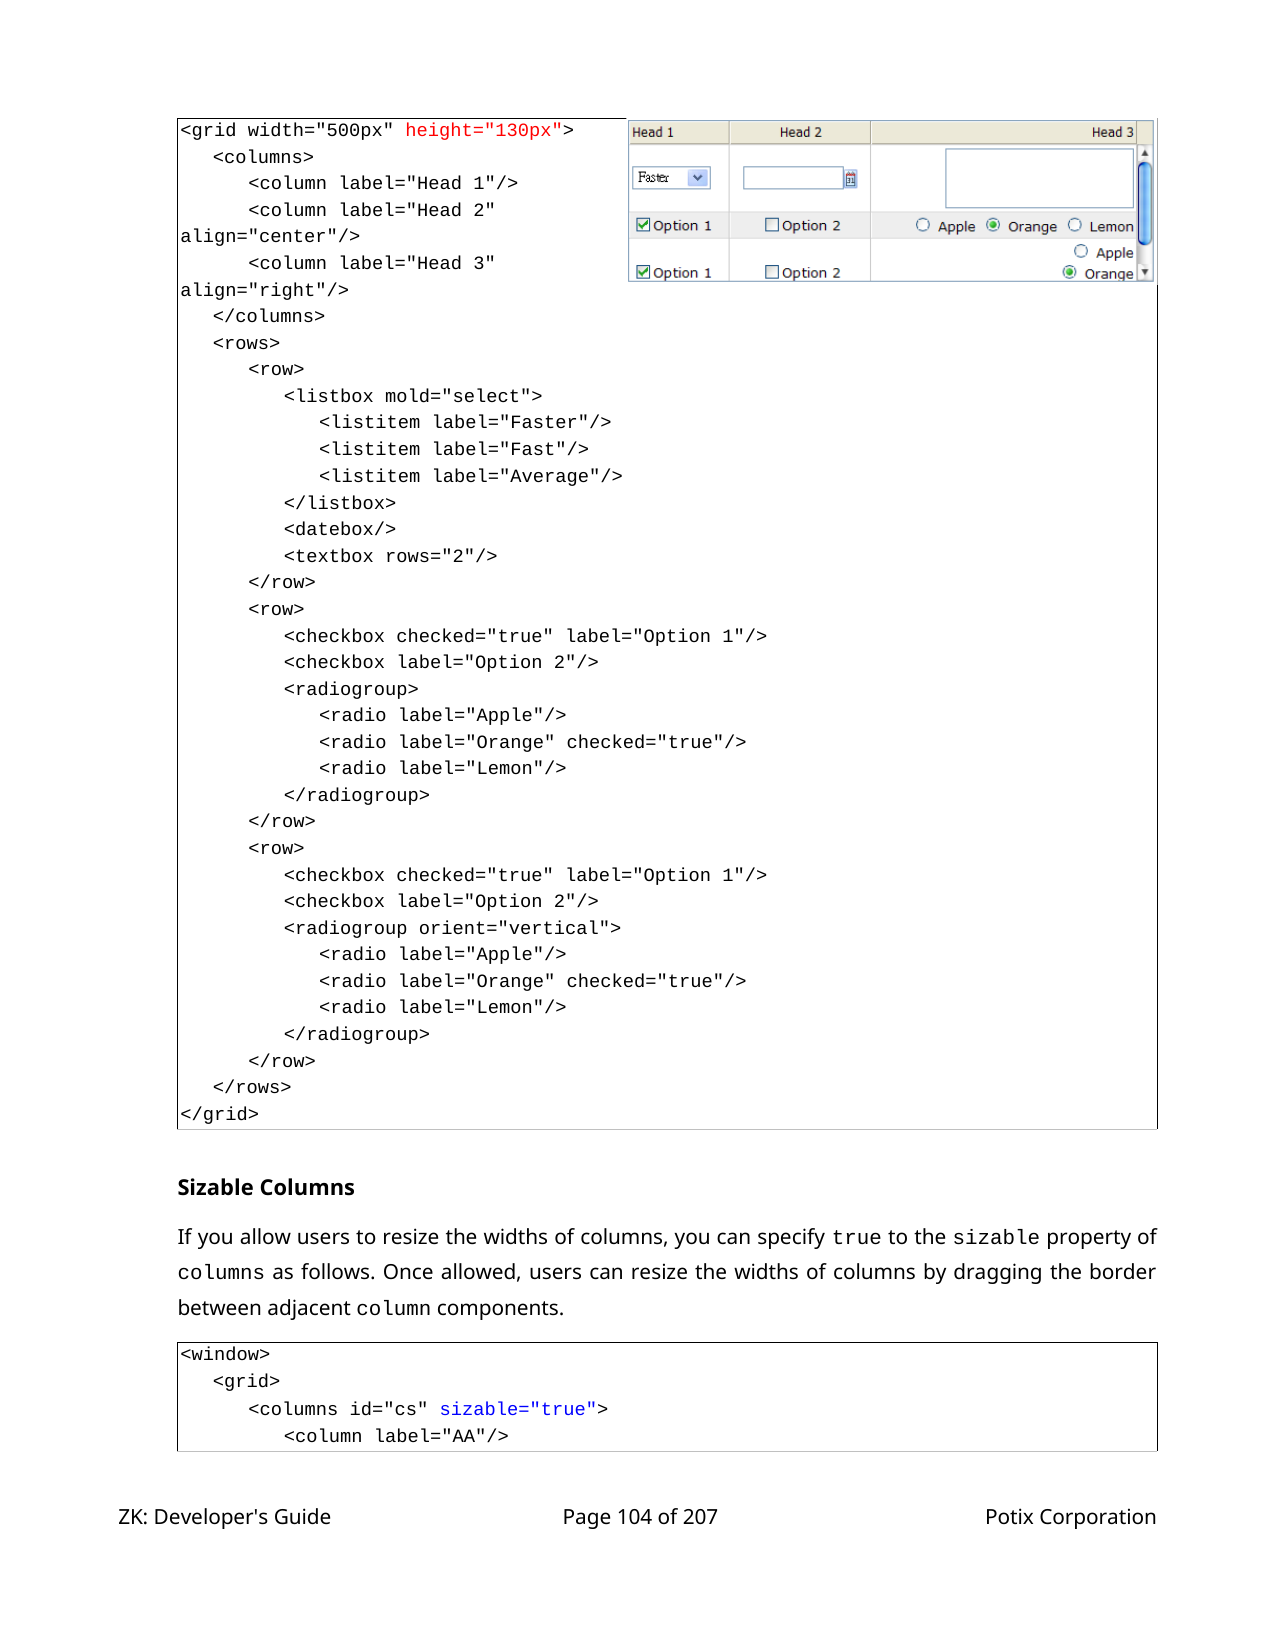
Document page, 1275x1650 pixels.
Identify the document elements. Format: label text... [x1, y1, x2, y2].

text </listbox> <datebox/> <textbox rows="2"/> </row> <row> <checkbox checked="true" label="Option 1"/> <checkbox label="Option 2"/> <radiogroup> <radio label="Apple"/> <radio label="Orange" checked="true"/> <radio label="Lemon"/> </radiogroup> </row> <row> <checkbox checked="true" label="Option 1"/> <checkbox label="Option 2"/> <radiogroup orient="vertical"> <radio label="Apple"/> <radio label="Orange" checked="true"/> <radio label="Lemon"/> </radiogroup> </row> </rows> </grid> [178, 491, 1157, 1129]
text <grid> [178, 1369, 1157, 1394]
text <columns id="cs" sizable="true"> [178, 1397, 1157, 1421]
text If you allow users to resize the widths of columns, you can specify true to the sizable property of columns as follows. Once allowed, users can resize the widths of columns by dragging the border between adjacent column components. [177, 1222, 1157, 1322]
subtitle Sizable Columns [177, 1171, 1157, 1201]
text <grid width="500px" height="130px"> <columns> <column label="Head 1"/> <column label="Head 2" align="center"/> <column label="Head 3" align="right"/> </columns> <rows> <row> <listbox mold="select"> <listitem label="Faster"/> <listitem label="Fast"/> <listitem label="Average"/> [178, 119, 1157, 488]
text <column label="AA"/> [178, 1424, 1157, 1451]
picture [626, 118, 1158, 285]
text <window> [178, 1343, 1157, 1366]
